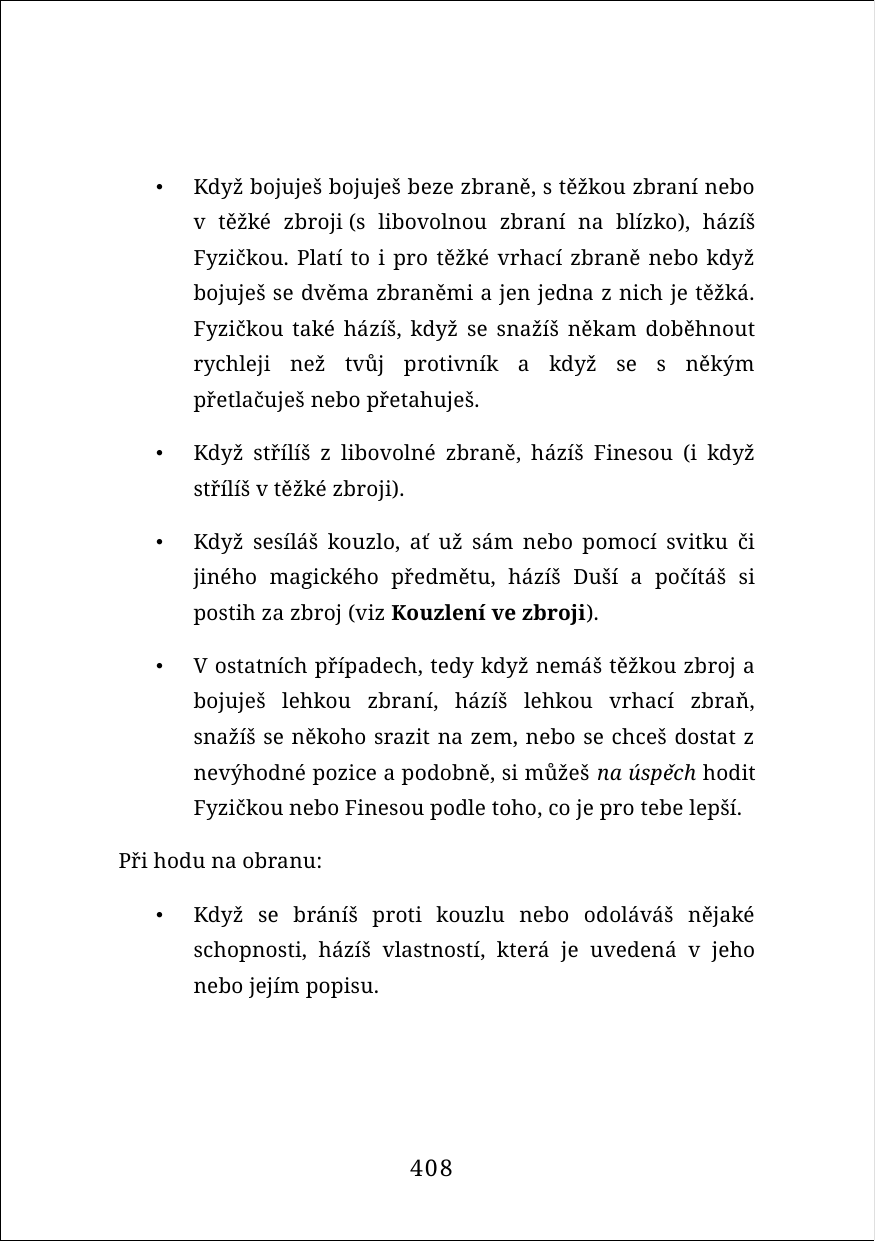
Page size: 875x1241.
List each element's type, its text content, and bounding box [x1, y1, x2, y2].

list V ostatních případech, tedy když nemáš těžkou zbroj a bojuješ lehkou zbraní, házíš lehkou vrhací zbraň, snažíš se někoho srazit na zem, nebo se chceš dostat z nevýhodné pozice a podobně, si můžeš na úspěch hodit Fyzičkou nebo Finesou podle toho, co je pro tebe lepší. [156, 651, 756, 822]
list Když sesíláš kouzlo, ať už sám nebo pomocí svitku či jiného magického předmětu, házíš Duší a počítáš si postih za zbroj (viz Kouzlení ve zbroji). [156, 527, 756, 626]
list Když bojuješ bojuješ beze zbraně, s těžkou zbraní nebo v těžké zbroji (s libovolnou zbraní na blízko), házíš Fyzičkou. Platí to i pro těžké vrhací zbraně nebo když bojuješ se dvěma zbraněmi a jen jedna z nich je těžká. Fyzičkou také házíš, když se snažíš někam doběhnout rychleji než tvůj protivník a když se s někým přetlačuješ nebo přetahuješ. [156, 172, 756, 413]
text Při hodu na obranu: [118, 846, 756, 875]
list Když střílíš z libovolné zbraně, házíš Finesou (i když střílíš v těžké zbroji). [156, 438, 756, 502]
list Když se bráníš proti kouzlu nebo odoláváš nějaké schopnosti, házíš vlastností, která je uvedená v jeho nebo jejím popisu. [156, 900, 756, 999]
